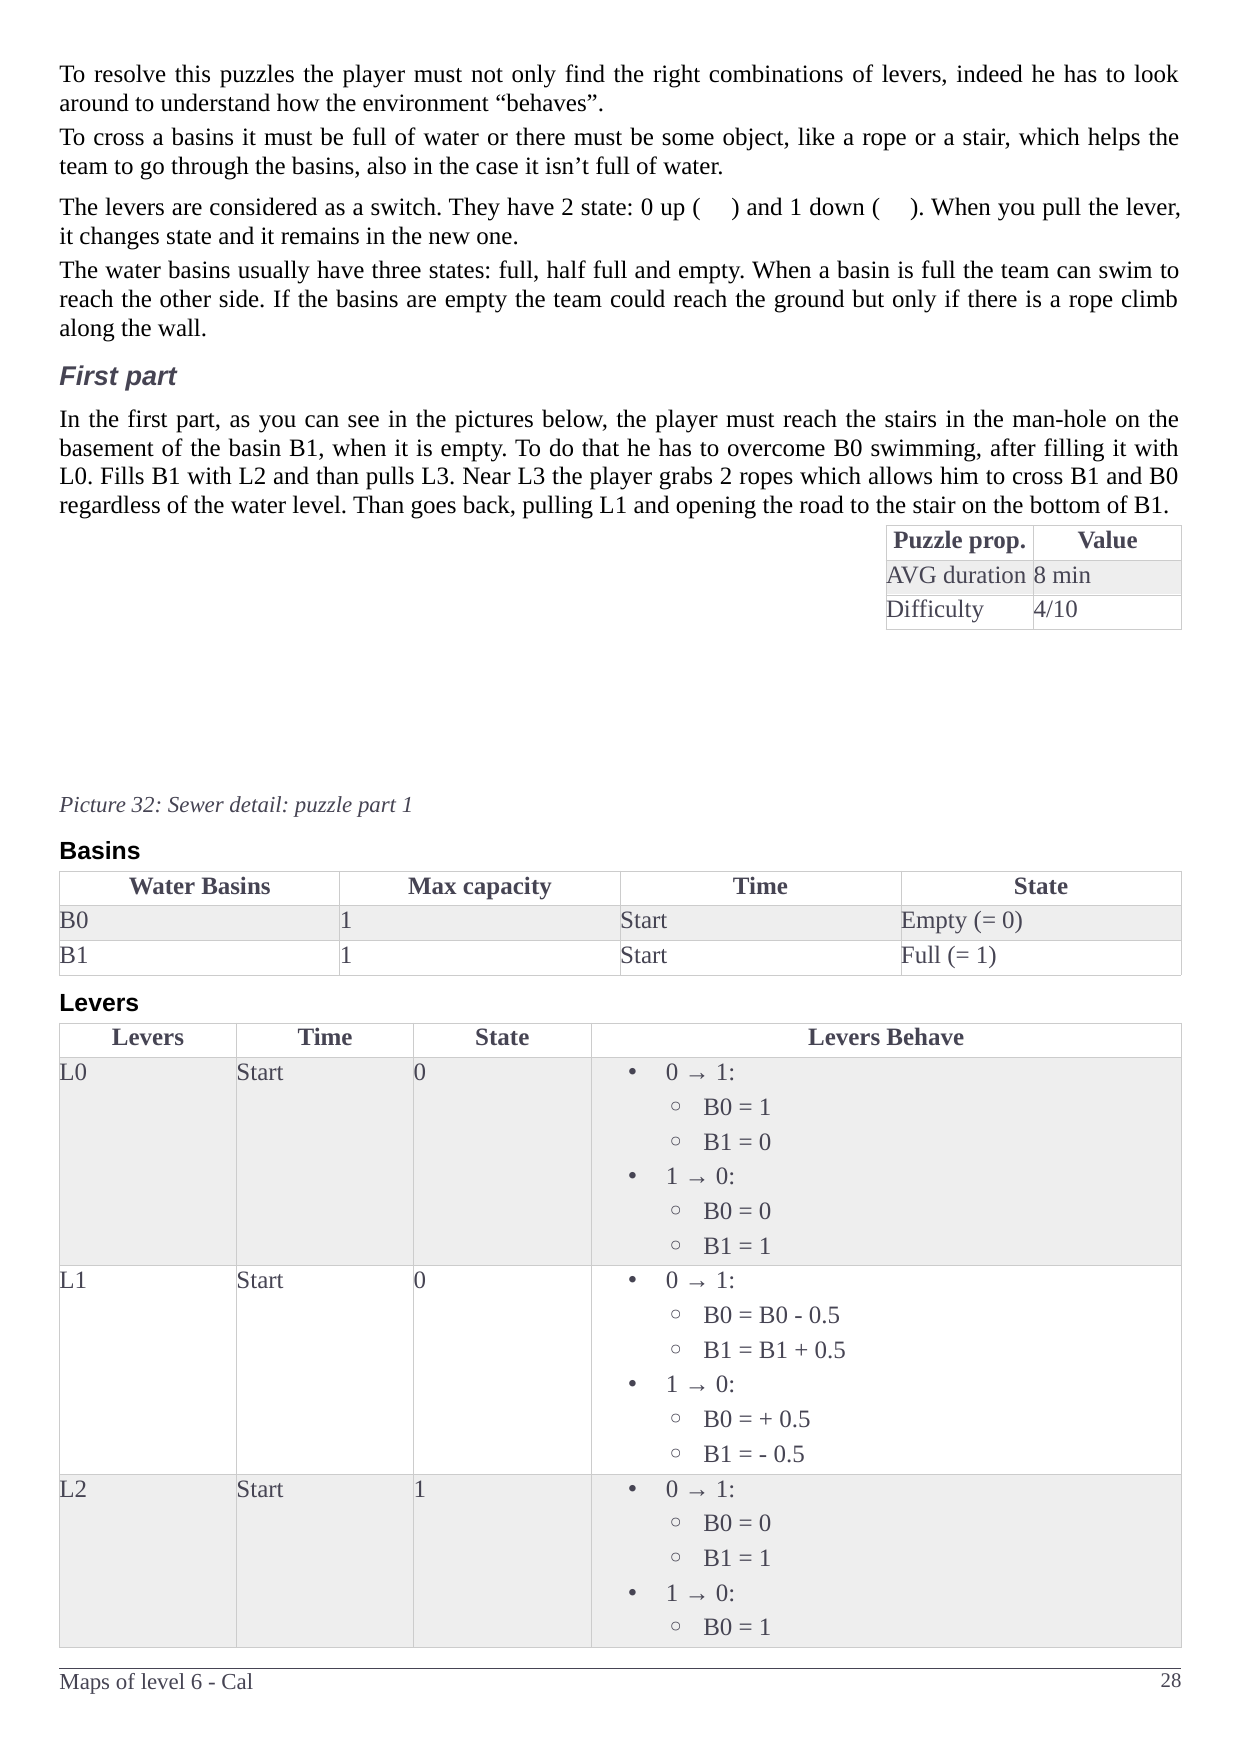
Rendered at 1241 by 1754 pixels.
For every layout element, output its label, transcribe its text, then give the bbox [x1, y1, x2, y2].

table_cell 0 [414, 1058, 591, 1265]
table_header Time [621, 872, 901, 905]
table_cell Start [237, 1266, 413, 1474]
table_cell B0 [60, 906, 339, 940]
table_header State [414, 1024, 591, 1057]
table_header Water Basins [60, 872, 339, 905]
table_header Puzzle prop. [887, 526, 1033, 560]
table_header Max capacity [340, 872, 620, 905]
table_cell 1 [414, 1475, 591, 1647]
table_cell 4/10 [1034, 596, 1181, 629]
text The water basins usually have three states: full, half full and empty. When a basin is full the team can swim to reach the other side. If the basins are empty the team could reach the ground but only if there is a rope climb along the wall. [59, 256, 1181, 342]
subtitle Basins [59, 836, 1181, 864]
table_cell 0 → 1: B0 = 1 B1 = 0 1 → 0: B0 = 0 B1 = 1 [592, 1058, 1181, 1265]
table_cell 1 [340, 941, 620, 975]
text To resolve this puzzles the player must not only find the right combinations of levers, indeed he has to look around to understand how the environment “behaves”. [59, 59, 1181, 117]
table_header [64, 798, 70, 805]
table_header [886, 630, 1181, 823]
table_cell Start [237, 1475, 413, 1647]
table_cell 0 → 1: B0 = B0 - 0.5 B1 = B1 + 0.5 1 → 0: B0 = + 0.5 B1 = - 0.5 [592, 1266, 1181, 1474]
table_header Levers Behave [592, 1024, 1181, 1057]
table_cell L2 [60, 1475, 236, 1647]
table_cell 0 [414, 1266, 591, 1474]
table_cell L1 [60, 1266, 236, 1474]
table_cell L0 [60, 1058, 236, 1265]
table_cell 1 [340, 906, 620, 940]
text The levers are considered as a switch. They have 2 state: 0 up () and 1 down (). When you pull the lever, it changes state and it remains in the new one. [59, 186, 1181, 249]
table_header State [902, 872, 1181, 905]
table_header Time [237, 1024, 413, 1057]
table_header Levers [60, 1024, 236, 1057]
table_cell Empty (= 0) [902, 906, 1181, 940]
table_header [59, 525, 886, 823]
table_cell Start [621, 941, 901, 975]
table_cell B1 [60, 941, 339, 975]
text To cross a basins it must be full of water or there must be some object, like a rope or a stair, which helps the team to go through the basins, also in the case it isn’t full of water. [59, 122, 1181, 180]
subtitle First part [59, 360, 1181, 391]
text In the first part, as you can see in the pictures below, the player must reach the stairs in the man-hole on the basement of the basin B1, when it is empty. To do that he has to overcome B0 swimming, after filling it with L0. Fills B1 with L2 and than pulls L3. Near L3 the player grabs 2 ropes which allows him to cross B1 and B0 regardless of the water level. Than goes back, pulling L1 and opening the road to the stair on the bottom of B1. [59, 404, 1181, 519]
subtitle Levers [59, 988, 1181, 1016]
table_cell AVG duration [887, 561, 1033, 594]
table_header Value [1034, 526, 1181, 560]
table_cell 0 → 1: B0 = 0 B1 = 1 1 → 0: B0 = 1 B1 = 0 [592, 1475, 1181, 1647]
table_cell 8 min [1034, 561, 1181, 594]
table_cell Difficulty [887, 596, 1033, 629]
table_cell Full (= 1) [902, 941, 1181, 975]
table_cell Start [621, 906, 901, 940]
table_cell Start [237, 1058, 413, 1265]
